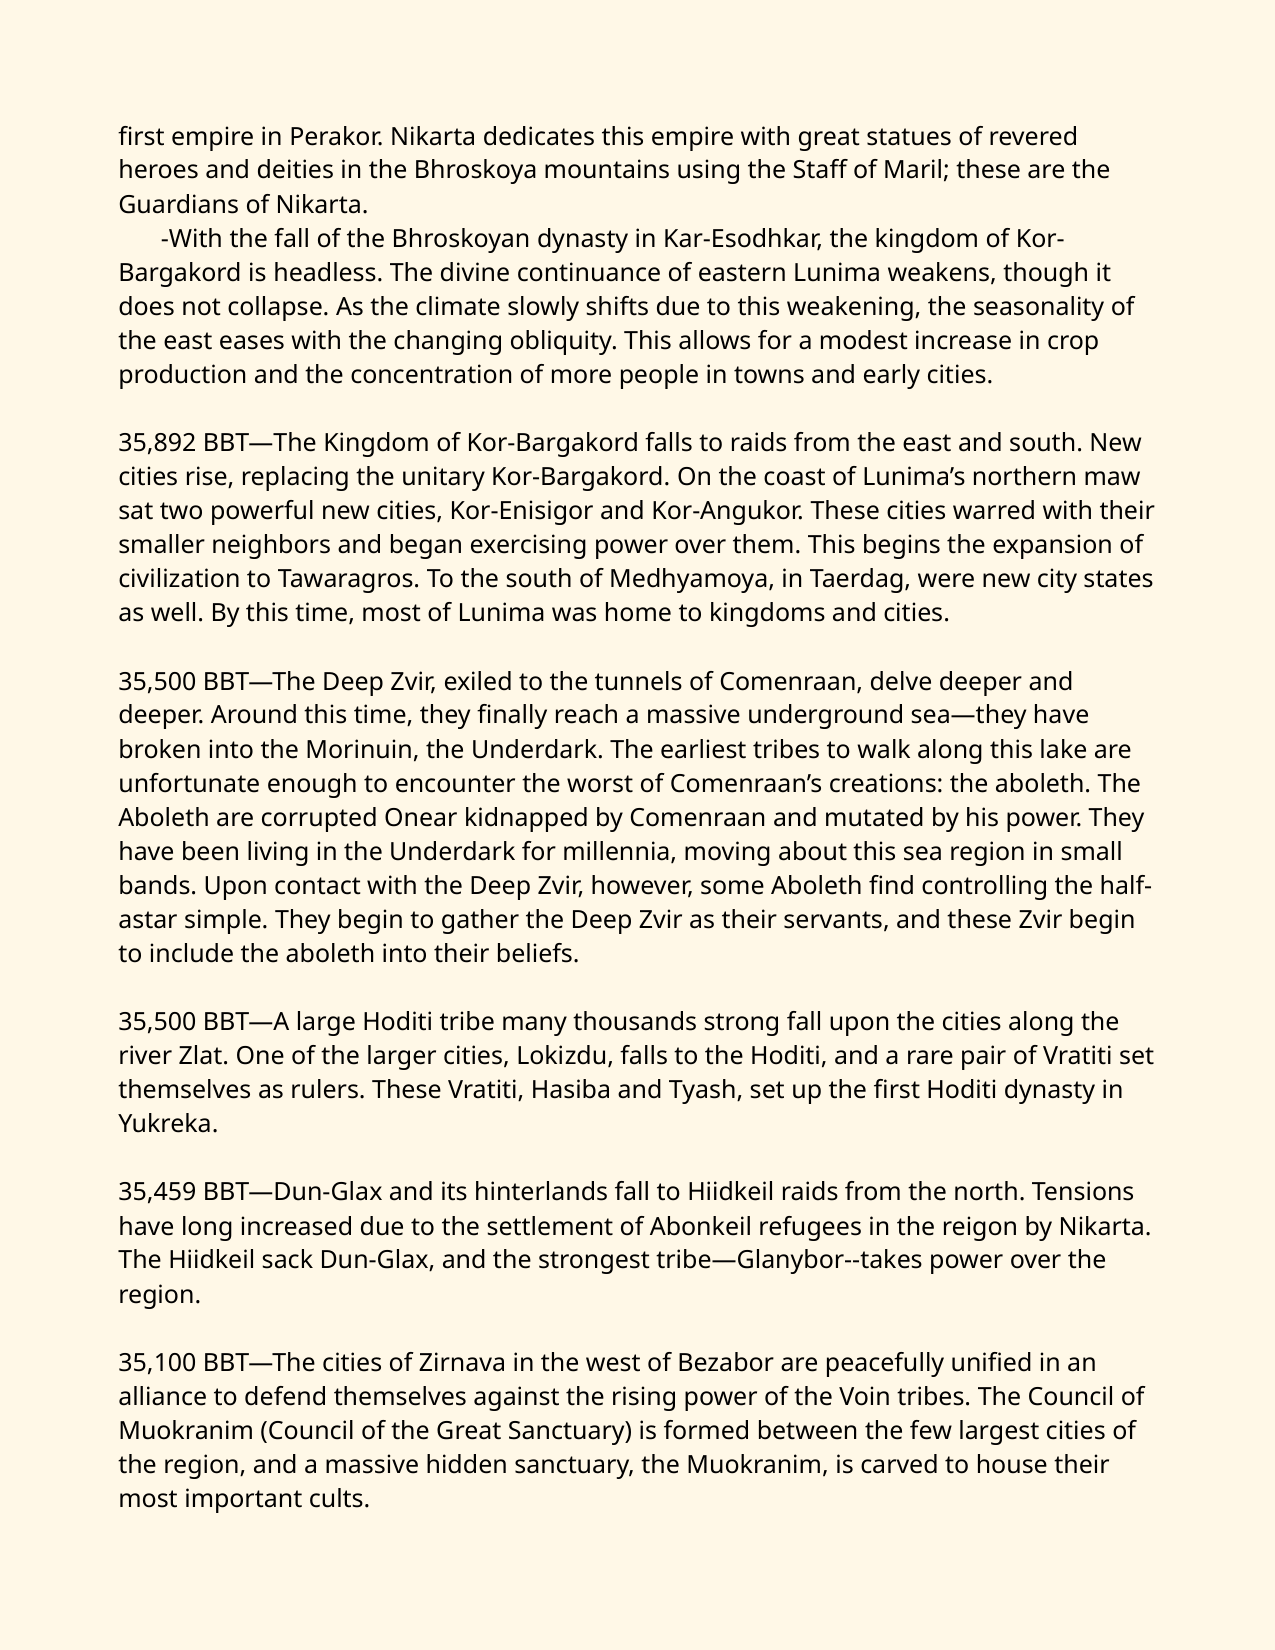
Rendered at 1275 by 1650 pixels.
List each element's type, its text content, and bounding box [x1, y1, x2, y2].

text 35,500 BBT—The Deep Zvir, exiled to the tunnels of Comenraan, delve deeper and deeper. Around this time, they finally reach a massive underground sea—they have broken into the Morinuin, the Underdark. The earliest tribes to walk along this lake are unfortunate enough to encounter the worst of Comenraan’s creations: the aboleth. The Aboleth are corrupted Onear kidnapped by Comenraan and mutated by his power. They have been living in the Underdark for millennia, moving about this sea region in small bands. Upon contact with the Deep Zvir, however, some Aboleth find controlling the half-astar simple. They begin to gather the Deep Zvir as their servants, and these Zvir begin to include the aboleth into their beliefs. [118, 663, 1157, 970]
text -With the fall of the Bhroskoyan dynasty in Kar-Esodhkar, the kingdom of Kor-Bargakord is headless. The divine continuance of eastern Lunima weakens, though it does not collapse. As the climate slowly shifts due to this weakening, the seasonality of the east eases with the changing obliquity. This allows for a modest increase in crop production and the concentration of more people in towns and early cities. [118, 220, 1157, 391]
text 35,459 BBT—Dun-Glax and its hinterlands fall to Hiidkeil raids from the north. Tensions have long increased due to the settlement of Abonkeil refugees in the reigon by Nikarta. The Hiidkeil sack Dun-Glax, and the strongest tribe—Glanybor--takes power over the region. [118, 1174, 1157, 1310]
text first empire in Perakor. Nikarta dedicates this empire with great statues of revered heroes and deities in the Bhroskoya mountains using the Staff of Maril; these are the Guardians of Nikarta. [118, 118, 1157, 220]
text 35,892 BBT—The Kingdom of Kor-Bargakord falls to raids from the east and south. New cities rise, replacing the unitary Kor-Bargakord. On the coast of Lunima’s northern maw sat two powerful new cities, Kor-Enisigor and Kor-Angukor. These cities warred with their smaller neighbors and began exercising power over them. This begins the expansion of civilization to Tawaragros. To the south of Medhyamoya, in Taerdag, were new city states as well. By this time, most of Lunima was home to kingdoms and cities. [118, 425, 1157, 629]
text 35,100 BBT—The cities of Zirnava in the west of Bezabor are peacefully unified in an alliance to defend themselves against the rising power of the Voin tribes. The Council of Muokranim (Council of the Great Sanctuary) is formed between the few largest cities of the region, and a massive hidden sanctuary, the Muokranim, is carved to house their most important cults. [118, 1344, 1157, 1515]
text 35,500 BBT—A large Hoditi tribe many thousands strong fall upon the cities along the river Zlat. One of the larger cities, Lokizdu, falls to the Hoditi, and a rare pair of Vratiti set themselves as rulers. These Vratiti, Hasiba and Tyash, set up the first Hoditi dynasty in Yukreka. [118, 1004, 1157, 1140]
